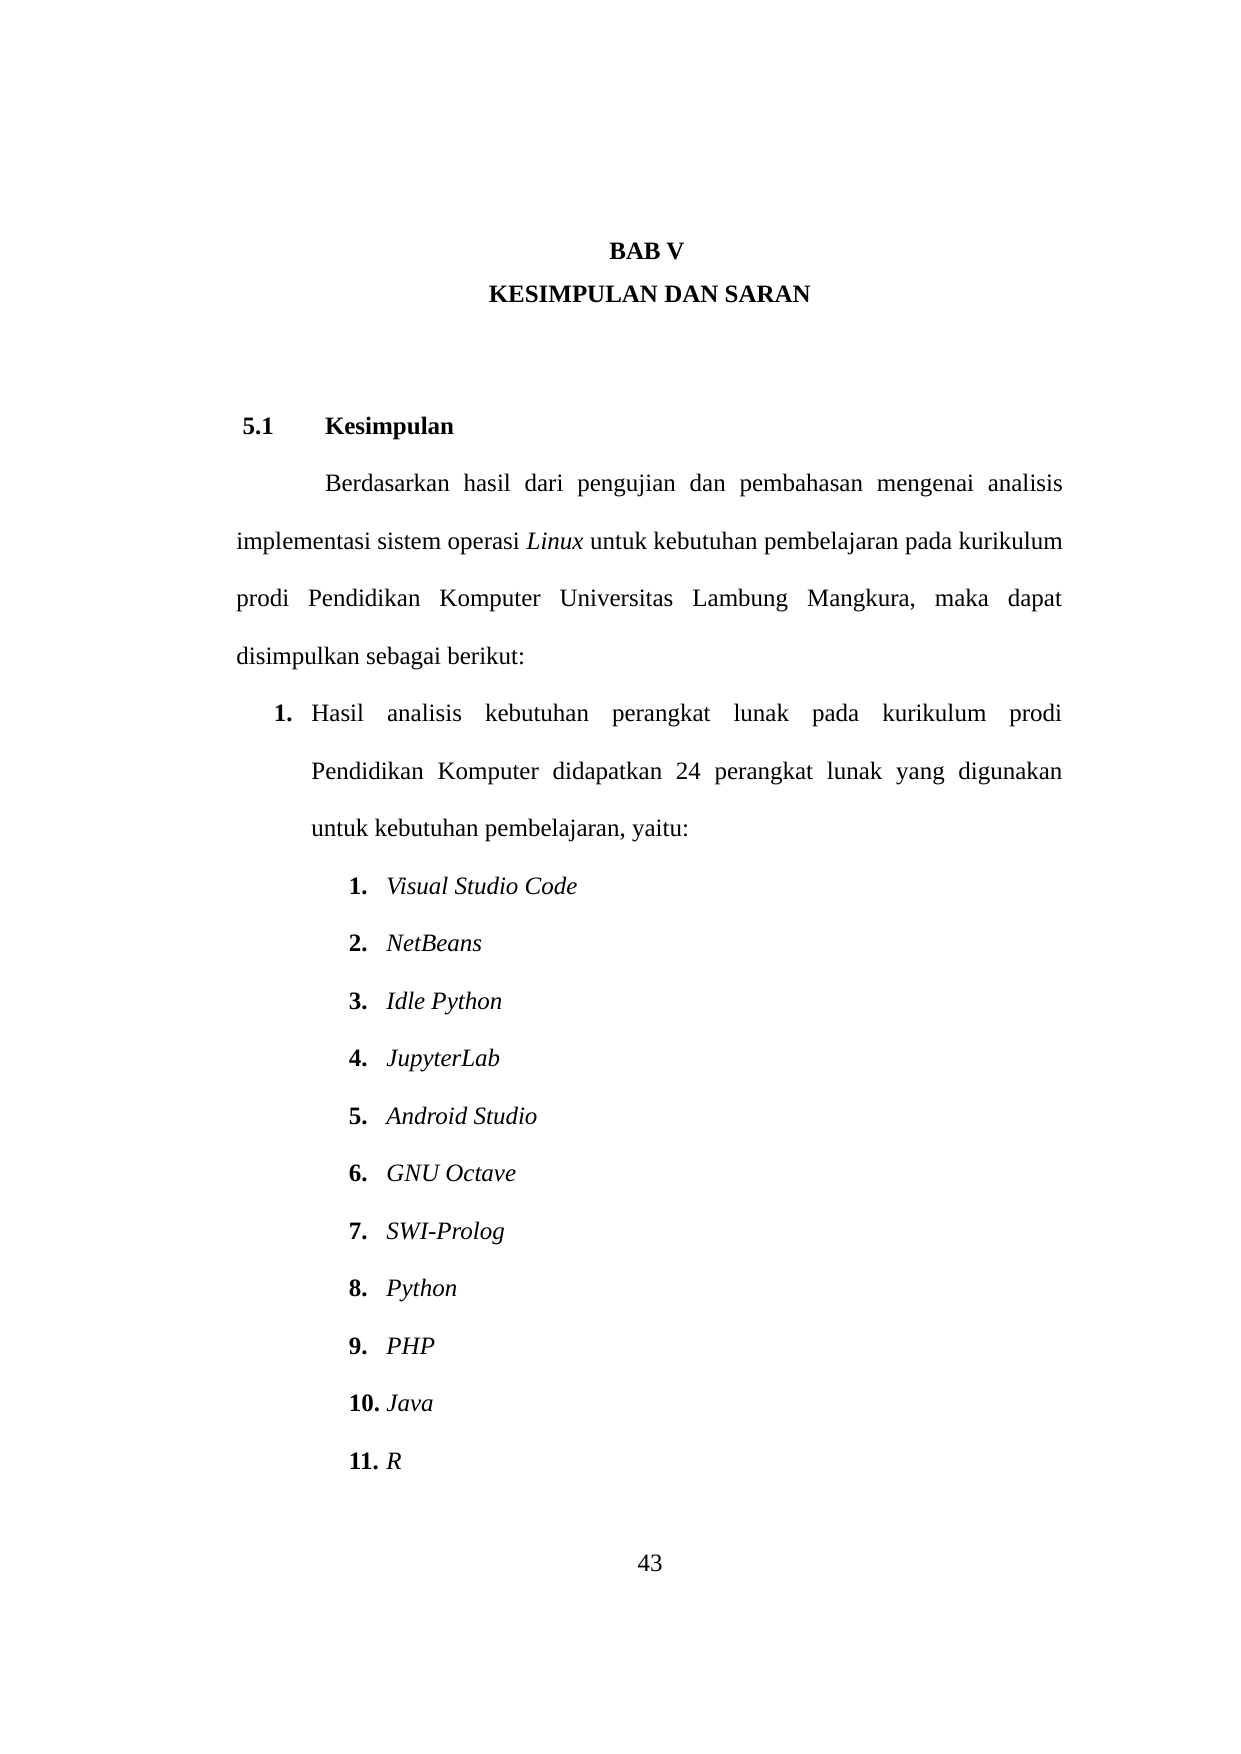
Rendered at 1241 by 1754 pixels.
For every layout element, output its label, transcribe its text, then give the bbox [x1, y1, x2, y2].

list PHP [349, 1331, 1063, 1360]
list NetBeans [349, 928, 1063, 957]
list SWI-Prolog [349, 1216, 1063, 1245]
subtitle Kesimpulan [236, 411, 1063, 440]
list Python [349, 1273, 1063, 1302]
list GNU Octave [349, 1158, 1063, 1187]
text Berdasarkan hasil dari pengujian dan pembahasan mengenai analisis implementasi sistem operasi Linux untuk kebutuhan pembelajaran pada kurikulum prodi Pendidikan Komputer Universitas Lambung Mangkura, maka dapat disimpulkan sebagai berikut: [236, 468, 1063, 670]
list Hasil analisis kebutuhan perangkat lunak pada kurikulum prodi Pendidikan Komputer didapatkan 24 perangkat lunak yang digunakan untuk kebutuhan pembelajaran, yaitu: [274, 698, 1063, 842]
list Android Studio [349, 1101, 1063, 1130]
list Java [349, 1388, 1063, 1417]
subtitle KESIMPULAN DAN SARAN [236, 236, 1063, 308]
list JupyterLab [349, 1043, 1063, 1072]
list Idle Python [349, 986, 1063, 1015]
list R [349, 1446, 1063, 1475]
list Visual Studio Code [349, 871, 1063, 900]
